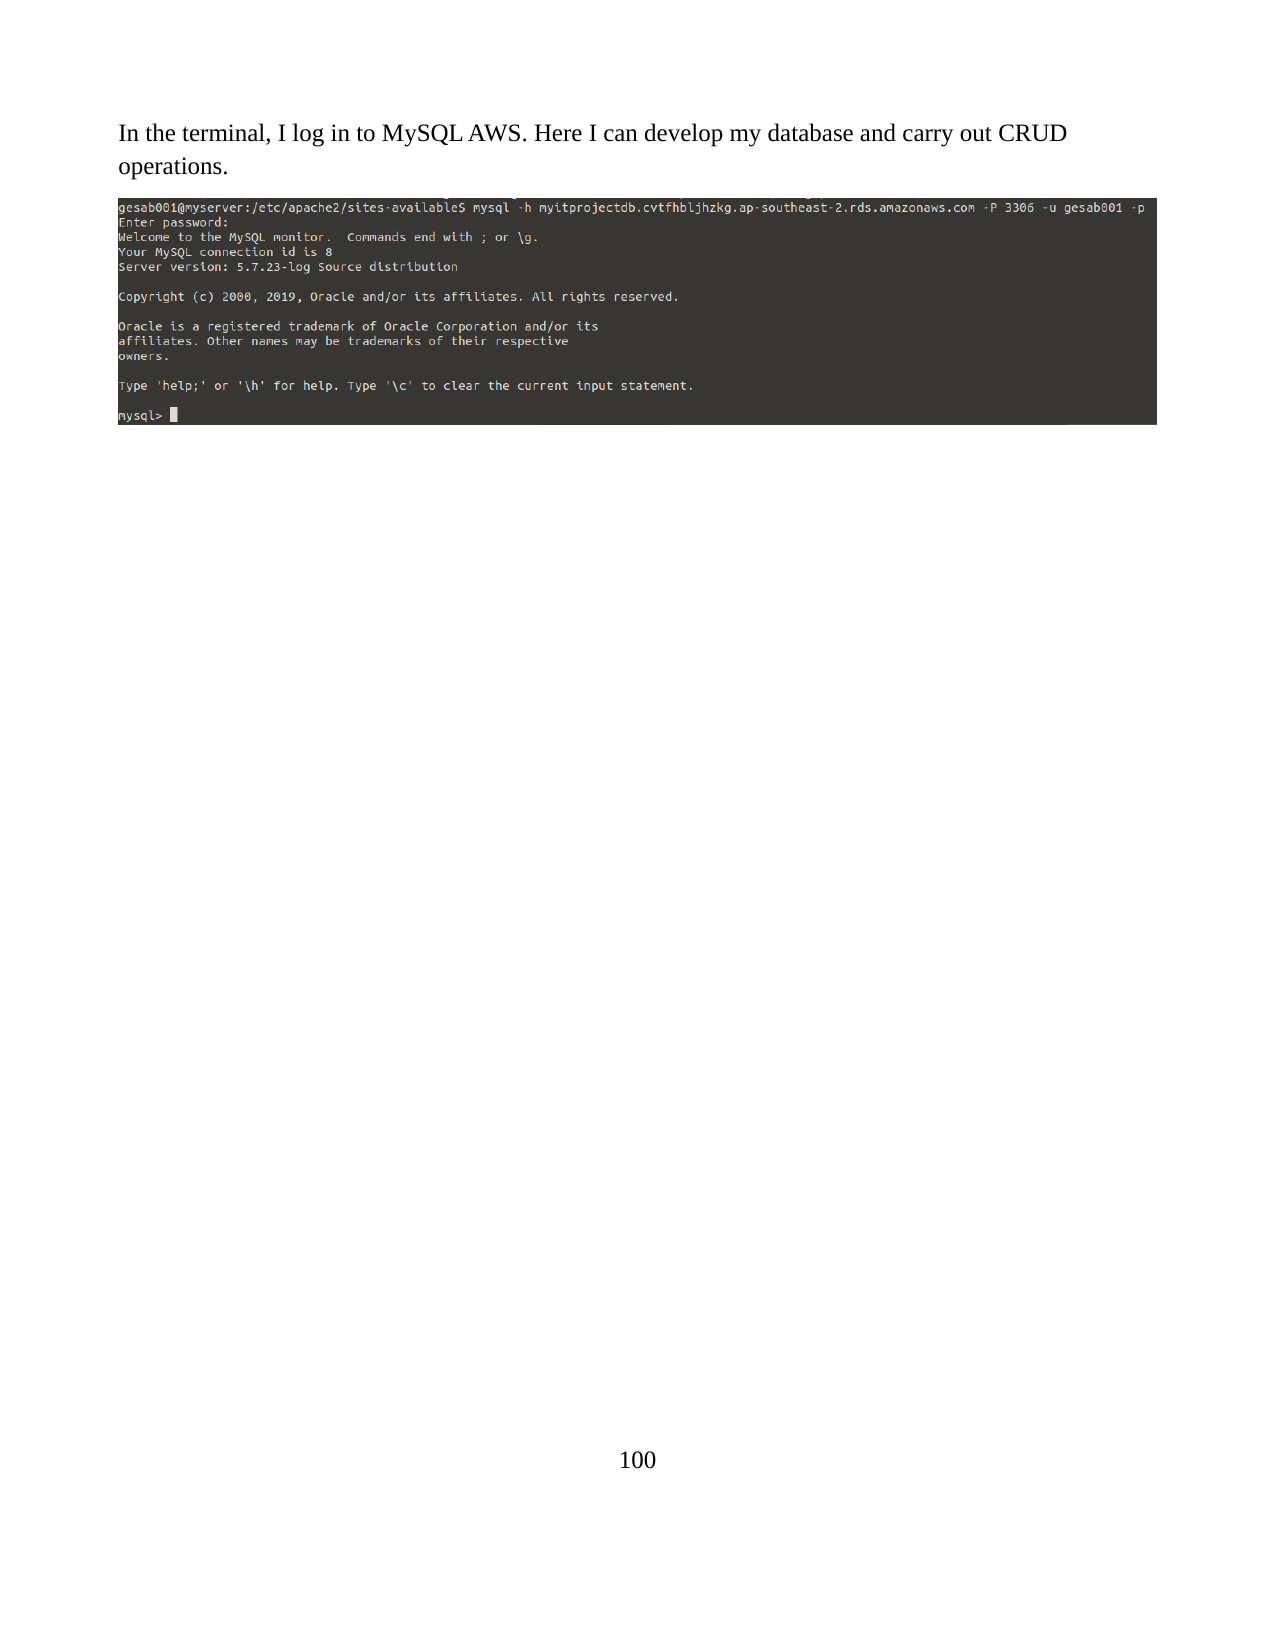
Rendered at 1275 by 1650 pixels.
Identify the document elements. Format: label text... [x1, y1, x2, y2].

picture [118, 198, 1157, 425]
text In the terminal, I log in to MySQL AWS. Here I can develop my database and carry out CRUD operations. [118, 118, 1157, 180]
